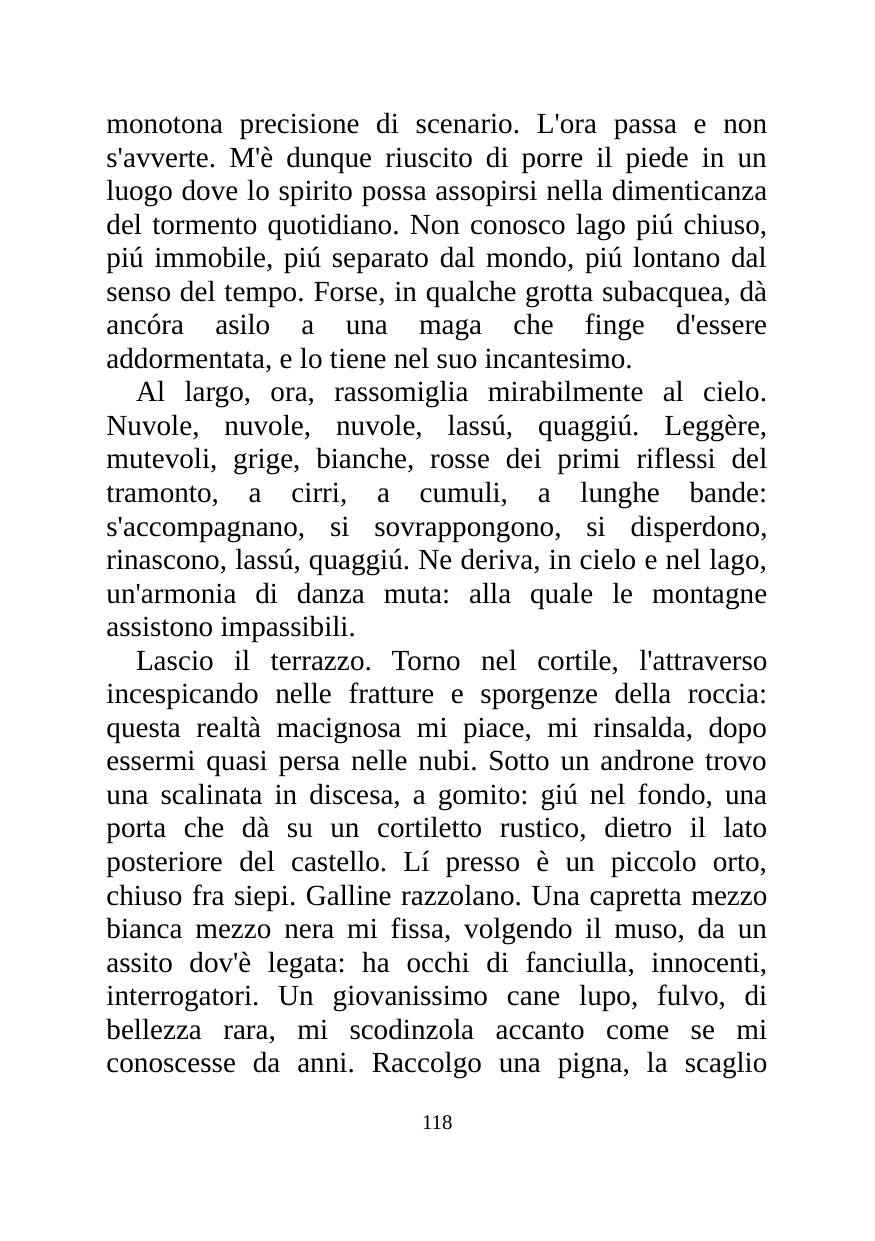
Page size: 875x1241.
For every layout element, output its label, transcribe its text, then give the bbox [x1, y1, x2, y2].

text monotona precisione di scenario. L'ora passa e non s'avverte. M'è dunque riuscito di porre il piede in un luogo dove lo spirito possa assopirsi nella dimenticanza del tormento quotidiano. Non conosco lago piú chiuso, piú immobile, piú separato dal mondo, piú lontano dal senso del tempo. Forse, in qualche grotta subacquea, dà ancóra asilo a una maga che finge d'essere addormentata, e lo tiene nel suo incantesimo. [106, 106, 768, 374]
text Lascio il terrazzo. Torno nel cortile, l'attraverso incespicando nelle fratture e sporgenze della roccia: questa realtà macignosa mi piace, mi rinsalda, dopo essermi quasi persa nelle nubi. Sotto un androne trovo una scalinata in discesa, a gomito: giú nel fondo, una porta che dà su un cortiletto rustico, dietro il lato posteriore del castello. Lí presso è un piccolo orto, chiuso fra siepi. Galline razzolano. Una capretta mezzo bianca mezzo nera mi fissa, volgendo il muso, da un assito dov'è legata: ha occhi di fanciulla, innocenti, interrogatori. Un giovanissimo cane lupo, fulvo, di bellezza rara, mi scodinzola accanto come se mi conoscesse da anni. Raccolgo una pigna, la scaglio [106, 643, 768, 1079]
text Al largo, ora, rassomiglia mirabilmente al cielo. Nuvole, nuvole, nuvole, lassú, quaggiú. Leggère, mutevoli, grige, bianche, rosse dei primi riflessi del tramonto, a cirri, a cumuli, a lunghe bande: s'accompagnano, si sovrappongono, si disperdono, rinascono, lassú, quaggiú. Ne deriva, in cielo e nel lago, un'armonia di danza muta: alla quale le montagne assistono impassibili. [106, 374, 768, 643]
